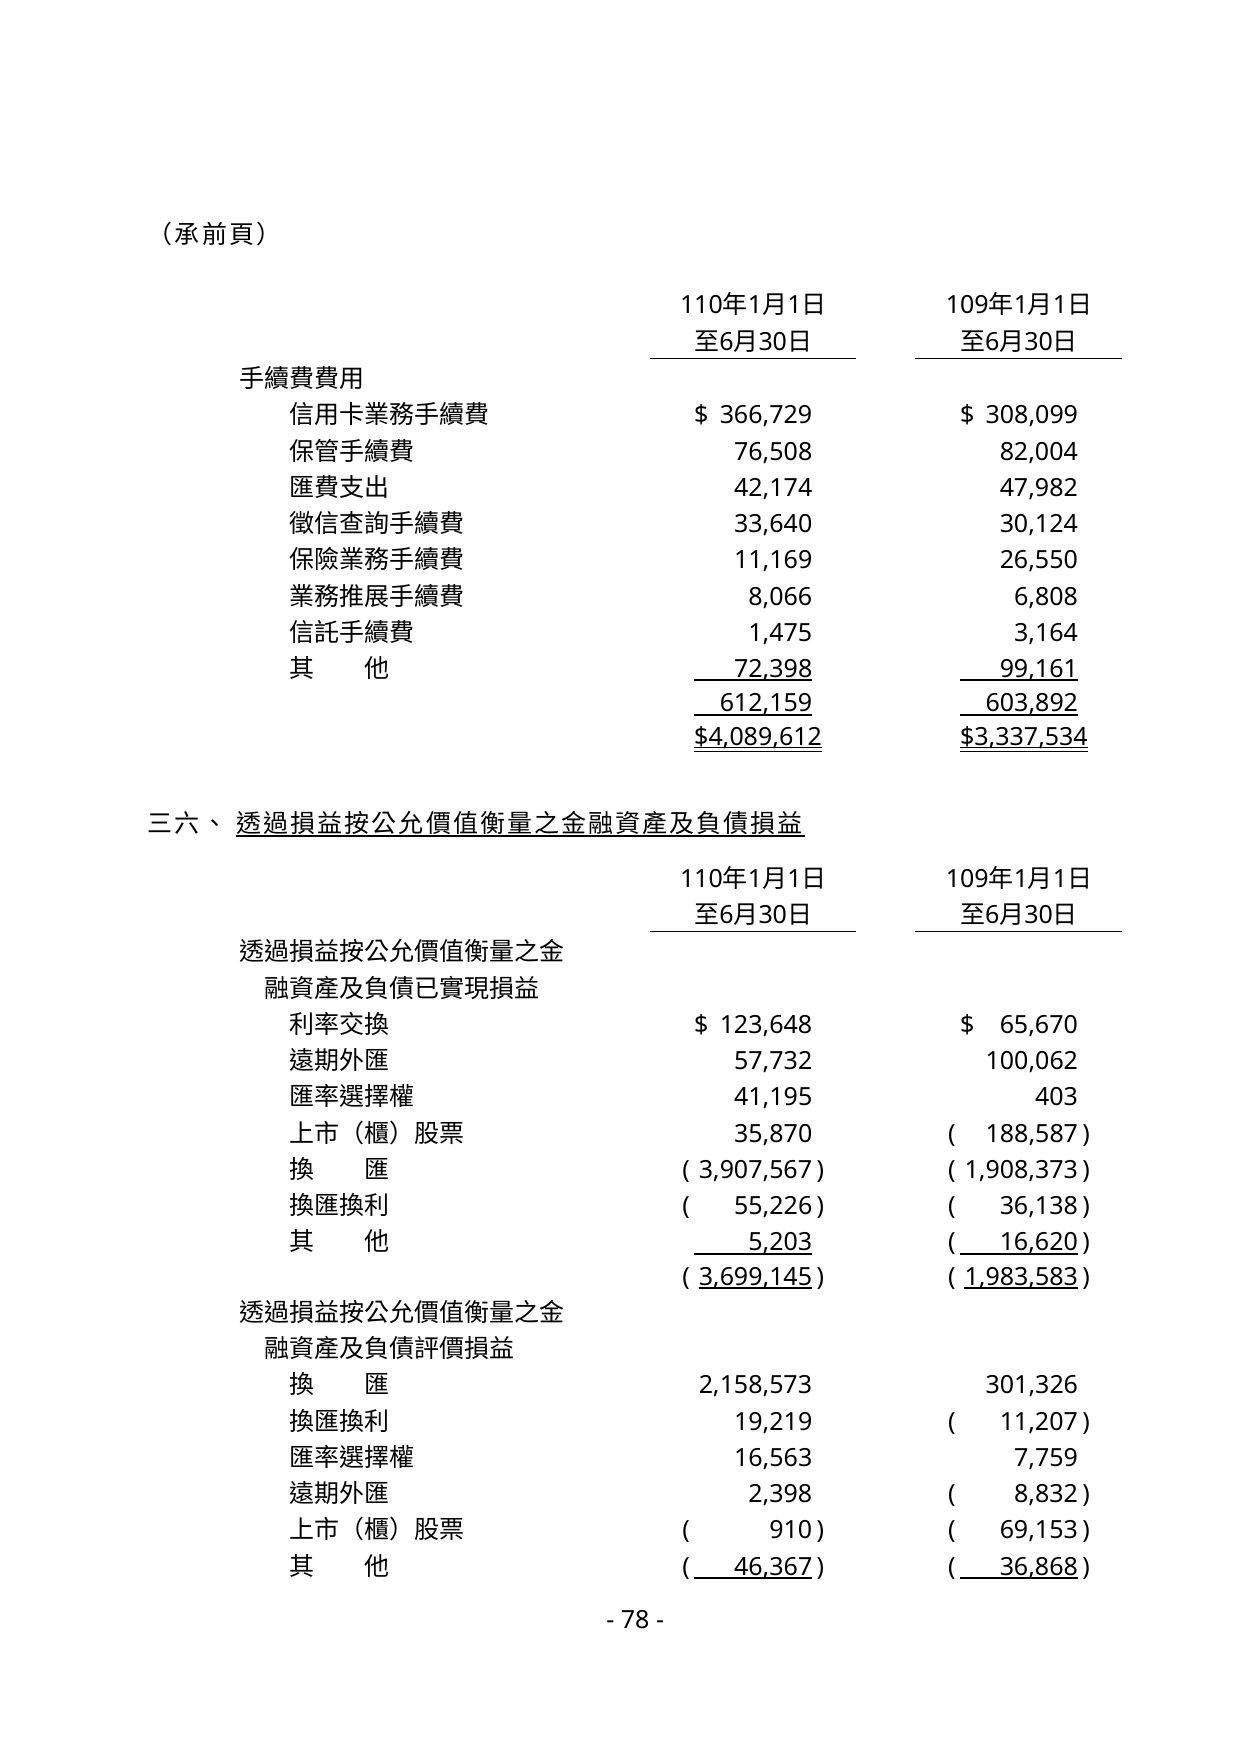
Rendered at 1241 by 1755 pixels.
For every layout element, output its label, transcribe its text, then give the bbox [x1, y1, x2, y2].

table_cell [856, 504, 915, 540]
table_header [856, 285, 915, 357]
table_cell 612,159 [650, 685, 856, 719]
table_cell [856, 1186, 915, 1222]
table_cell [856, 685, 915, 719]
table_cell [591, 1365, 650, 1401]
table_cell $ 123,648 [650, 1004, 856, 1041]
table_cell [591, 1041, 650, 1077]
table_cell 403 [915, 1077, 1122, 1113]
table_cell 2,158,573 [650, 1365, 856, 1401]
table_cell 徵信查詢手續費 [236, 504, 602, 540]
table_cell [591, 1113, 650, 1149]
table_cell $ 308,099 [915, 395, 1122, 431]
table_cell [603, 540, 650, 576]
table_cell [591, 1546, 650, 1582]
table_cell [856, 1041, 915, 1077]
table_cell [856, 1510, 915, 1546]
table_cell [856, 1292, 915, 1365]
table_cell 匯率選擇權 [236, 1437, 591, 1473]
table_cell ( 8,832 ) [915, 1474, 1122, 1510]
table_cell 35,870 [650, 1113, 856, 1149]
table_header 110年1月1日 至6月30日 [650, 285, 856, 357]
table_cell 信託手續費 [236, 612, 602, 648]
table_cell 19,219 [650, 1401, 856, 1437]
table_cell 遠期外匯 [236, 1041, 591, 1077]
table_cell 保險業務手續費 [236, 540, 602, 576]
table_cell 利率交換 [236, 1004, 591, 1041]
table_cell 手續費費用 [236, 358, 602, 395]
table_cell [591, 1510, 650, 1546]
table_cell 47,982 [915, 467, 1122, 503]
table_cell 603,892 [915, 685, 1122, 719]
table_cell [603, 467, 650, 503]
table_cell [650, 359, 856, 395]
table_header [236, 285, 602, 357]
table_cell [591, 1474, 650, 1510]
table_cell 33,640 [650, 504, 856, 540]
table_cell ( 910 ) [650, 1510, 856, 1546]
table_cell [856, 649, 915, 685]
table_cell [856, 1004, 915, 1041]
table_cell [856, 467, 915, 503]
table_cell 換 匯 [236, 1149, 591, 1186]
table_cell 換匯換利 [236, 1186, 591, 1222]
table_header 109年1月1日 至6月30日 [915, 858, 1122, 931]
table_cell [856, 1258, 915, 1292]
table_cell 透過損益按公允價值衡量之金融資產及負債已實現損益 [236, 931, 591, 1004]
table_cell 上市（櫃）股票 [236, 1113, 591, 1149]
table_cell [591, 1222, 650, 1258]
table_cell [856, 931, 915, 1004]
table_cell 上市（櫃）股票 [236, 1510, 591, 1546]
table_cell ( 46,367 ) [650, 1546, 856, 1582]
table_cell 6,808 [915, 576, 1122, 612]
text 三六、 透過損益按公允價值衡量之金融資產及負債損益 [148, 804, 1122, 840]
table_cell 100,062 [915, 1041, 1122, 1077]
table_cell [591, 1004, 650, 1041]
table_cell [603, 431, 650, 467]
table_cell [591, 1186, 650, 1222]
table_cell 3,164 [915, 612, 1122, 648]
table_cell [856, 719, 915, 753]
table_cell [591, 1437, 650, 1473]
table_cell [603, 719, 650, 753]
table_cell [856, 395, 915, 431]
table_cell ( 3,699,145 ) [650, 1258, 856, 1292]
table_cell 99,161 [915, 649, 1122, 685]
table_cell $ 65,670 [915, 1004, 1122, 1041]
table_cell 透過損益按公允價值衡量之金融資產及負債評價損益 [236, 1292, 591, 1365]
table_cell [603, 358, 650, 395]
table_cell [603, 685, 650, 719]
table_cell 匯率選擇權 [236, 1077, 591, 1113]
table_cell 5,203 [650, 1222, 856, 1258]
table_cell ( 36,868 ) [915, 1546, 1122, 1582]
table_cell [591, 1077, 650, 1113]
table_cell 301,326 [915, 1365, 1122, 1401]
table_cell [856, 431, 915, 467]
table_cell [591, 1401, 650, 1437]
table_cell [856, 358, 915, 395]
table_cell ( 36,138 ) [915, 1186, 1122, 1222]
table_cell $ 3,337,534 [915, 719, 1122, 753]
table_cell ( 188,587 ) [915, 1113, 1122, 1149]
table_cell ( 69,153 ) [915, 1510, 1122, 1546]
table_header [236, 858, 591, 931]
table_cell [603, 576, 650, 612]
table_cell ( 1,908,373 ) [915, 1149, 1122, 1186]
table_cell [915, 932, 1122, 1004]
table_cell 保管手續費 [236, 431, 602, 467]
table_cell [236, 685, 602, 719]
text （承前頁） [148, 215, 1122, 251]
table_cell [591, 931, 650, 1004]
table_cell [856, 1077, 915, 1113]
table_cell 其 他 [236, 1222, 591, 1258]
table_cell 82,004 [915, 431, 1122, 467]
table_cell 42,174 [650, 467, 856, 503]
table_cell [603, 649, 650, 685]
table_cell [591, 1292, 650, 1365]
table_cell [856, 1546, 915, 1582]
table_cell ( 16,620 ) [915, 1222, 1122, 1258]
table_cell [856, 1113, 915, 1149]
table_header 110年1月1日 至6月30日 [650, 858, 856, 931]
table_cell [856, 576, 915, 612]
table_cell 其 他 [236, 1546, 591, 1582]
table_cell 72,398 [650, 649, 856, 685]
table_cell [236, 1258, 591, 1292]
table_cell ( 1,983,583 ) [915, 1258, 1122, 1292]
table_cell [856, 1149, 915, 1186]
table_cell [856, 540, 915, 576]
table_cell [650, 932, 856, 1004]
table_cell 57,732 [650, 1041, 856, 1077]
table_cell [856, 612, 915, 648]
table_header [591, 858, 650, 931]
table_cell 76,508 [650, 431, 856, 467]
table_cell 11,169 [650, 540, 856, 576]
table_cell [856, 1437, 915, 1473]
table_header 109年1月1日 至6月30日 [915, 285, 1122, 357]
table_cell 1,475 [650, 612, 856, 648]
table_cell 26,550 [915, 540, 1122, 576]
table_cell [915, 359, 1122, 395]
table_cell [591, 1149, 650, 1186]
table_cell ( 55,226 ) [650, 1186, 856, 1222]
table_cell ( 3,907,567 ) [650, 1149, 856, 1186]
table_cell 16,563 [650, 1437, 856, 1473]
table_cell 8,066 [650, 576, 856, 612]
table_cell 換 匯 [236, 1365, 591, 1401]
table_cell 遠期外匯 [236, 1474, 591, 1510]
table_cell 2,398 [650, 1474, 856, 1510]
table_header [856, 858, 915, 931]
table_cell 41,195 [650, 1077, 856, 1113]
table_cell 匯費支出 [236, 467, 602, 503]
table_header [603, 285, 650, 357]
table_cell ( 11,207 ) [915, 1401, 1122, 1437]
table_cell $ 4,089,612 [650, 719, 856, 753]
table_cell [856, 1474, 915, 1510]
table_cell [856, 1365, 915, 1401]
table_cell [236, 719, 602, 753]
table_cell [603, 395, 650, 431]
table_cell [856, 1401, 915, 1437]
table_cell 7,759 [915, 1437, 1122, 1473]
table_cell [603, 504, 650, 540]
table_cell 信用卡業務手續費 [236, 395, 602, 431]
table_cell [603, 612, 650, 648]
table_cell [650, 1292, 856, 1365]
table_cell [856, 1222, 915, 1258]
table_cell $ 366,729 [650, 395, 856, 431]
table_cell 其 他 [236, 649, 602, 685]
table_cell [591, 1258, 650, 1292]
table_cell [915, 1292, 1122, 1365]
table_cell 換匯換利 [236, 1401, 591, 1437]
table_cell 30,124 [915, 504, 1122, 540]
table_cell 業務推展手續費 [236, 576, 602, 612]
